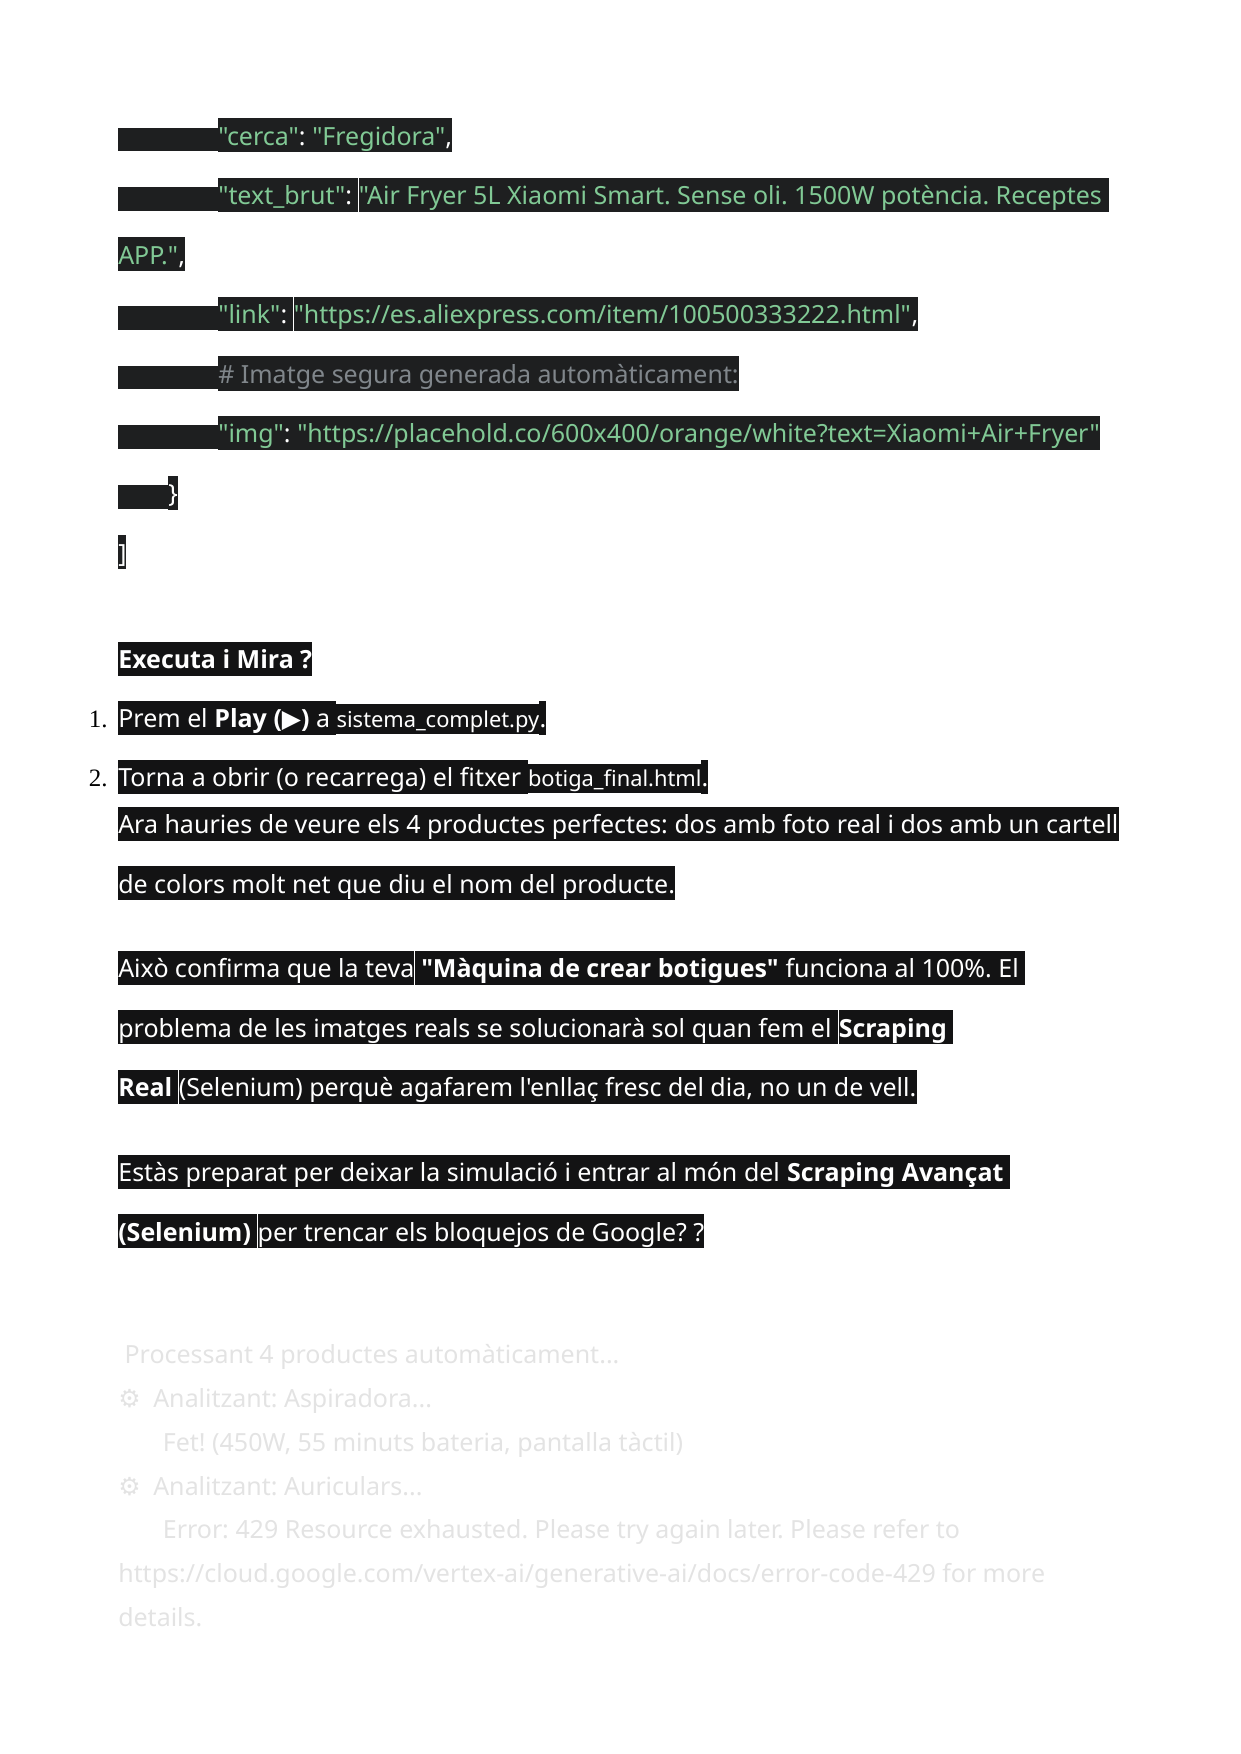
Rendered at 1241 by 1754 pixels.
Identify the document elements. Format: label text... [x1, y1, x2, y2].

text Ara hauries de veure els 4 productes perfectes: dos amb foto real i dos amb un cartell de colors molt net que diu el nom del producte. [118, 807, 1122, 900]
text "link": "https://es.aliexpress.com/item/100500333222.html", [118, 297, 1122, 331]
list Torna a obrir (o recarrega) el fitxer botiga_final.html. [118, 760, 1122, 794]
text # Imatge segura generada automàticament: [118, 356, 1122, 391]
subtitle Executa i Mira ? [118, 638, 1122, 676]
text "img": "https://placehold.co/600x400/orange/white?text=Xiaomi+Air+Fryer" [118, 416, 1122, 450]
text Això confirma que la teva "Màquina de crear botigues" funciona al 100%. El problema de les imatges reals se solucionarà sol quan fem el Scraping Real (Selenium) perquè agafarem l'enllaç fresc del dia, no un de vell. [118, 951, 1122, 1104]
text ⚙️ Analitzant: Aspiradora... [118, 1371, 1122, 1415]
text Processant 4 productes automàticament... [118, 1327, 1122, 1371]
text ] [118, 535, 1122, 569]
text ❌ Error: 429 Resource exhausted. Please try again later. Please refer to https://cloud.google.com/vertex-ai/generative-ai/docs/error-code-429 for more details. [118, 1502, 1122, 1634]
text ✅ Fet! (450W, 55 minuts bateria, pantalla tàctil) [118, 1415, 1122, 1459]
text "cerca": "Fregidora", [118, 118, 1122, 152]
text Estàs preparat per deixar la simulació i entrar al món del Scraping Avançat (Selenium) per trencar els bloquejos de Google? ? [118, 1154, 1122, 1248]
text "text_brut": "Air Fryer 5L Xiaomi Smart. Sense oli. 1500W potència. Receptes APP.", [118, 178, 1122, 271]
text } [118, 476, 1122, 510]
text ⚙️ Analitzant: Auriculars... [118, 1459, 1122, 1502]
list Prem el Play (▶️) a sistema_complet.py. [118, 701, 1122, 735]
